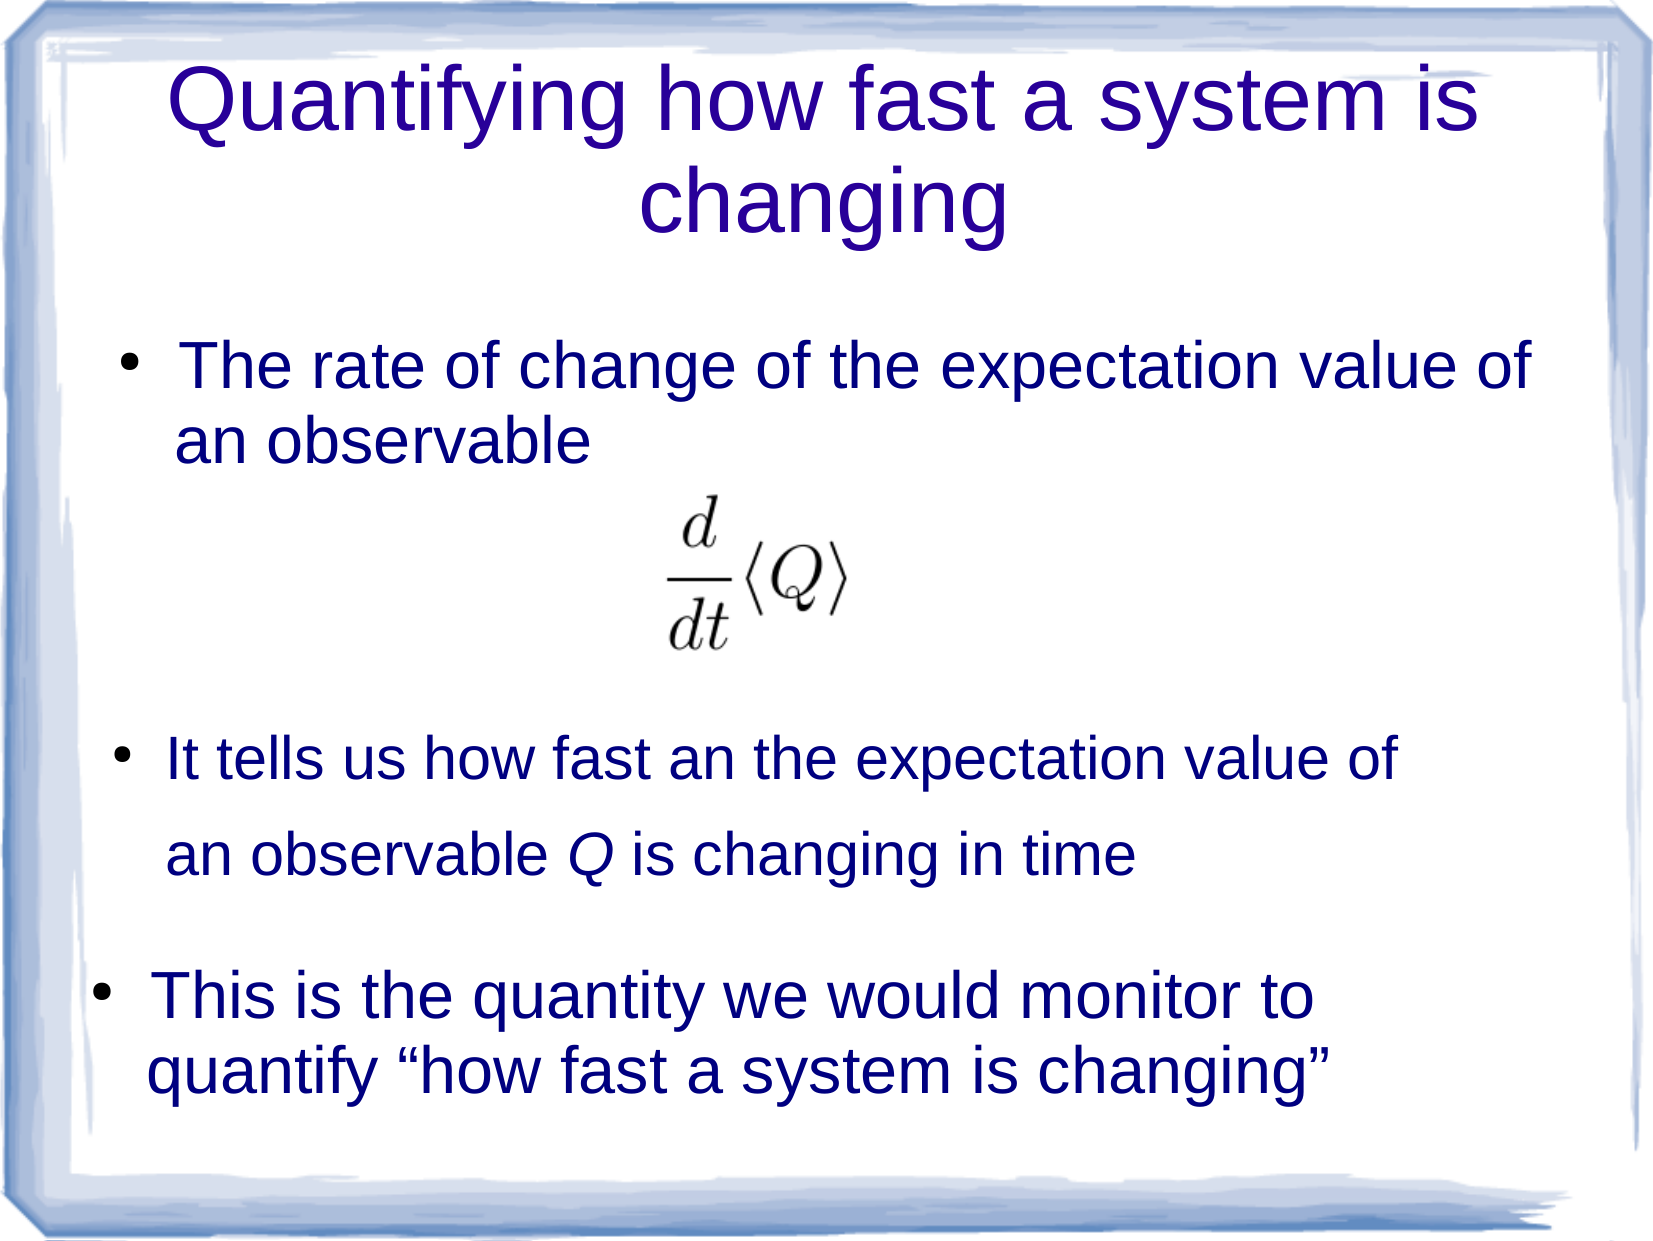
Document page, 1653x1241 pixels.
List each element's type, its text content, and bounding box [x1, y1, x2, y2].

picture [0, 0, 1653, 1241]
title Quantifying how fast a system is changing [82, 48, 1567, 254]
list The rate of change of the expectation value of an observable [117, 324, 1567, 496]
list It tells us how fast an the expectation value of an observable Q is changing in time [111, 720, 1561, 891]
list This is the quantity we would monitor to quantify “how fast a system is changing” [90, 954, 1539, 1126]
